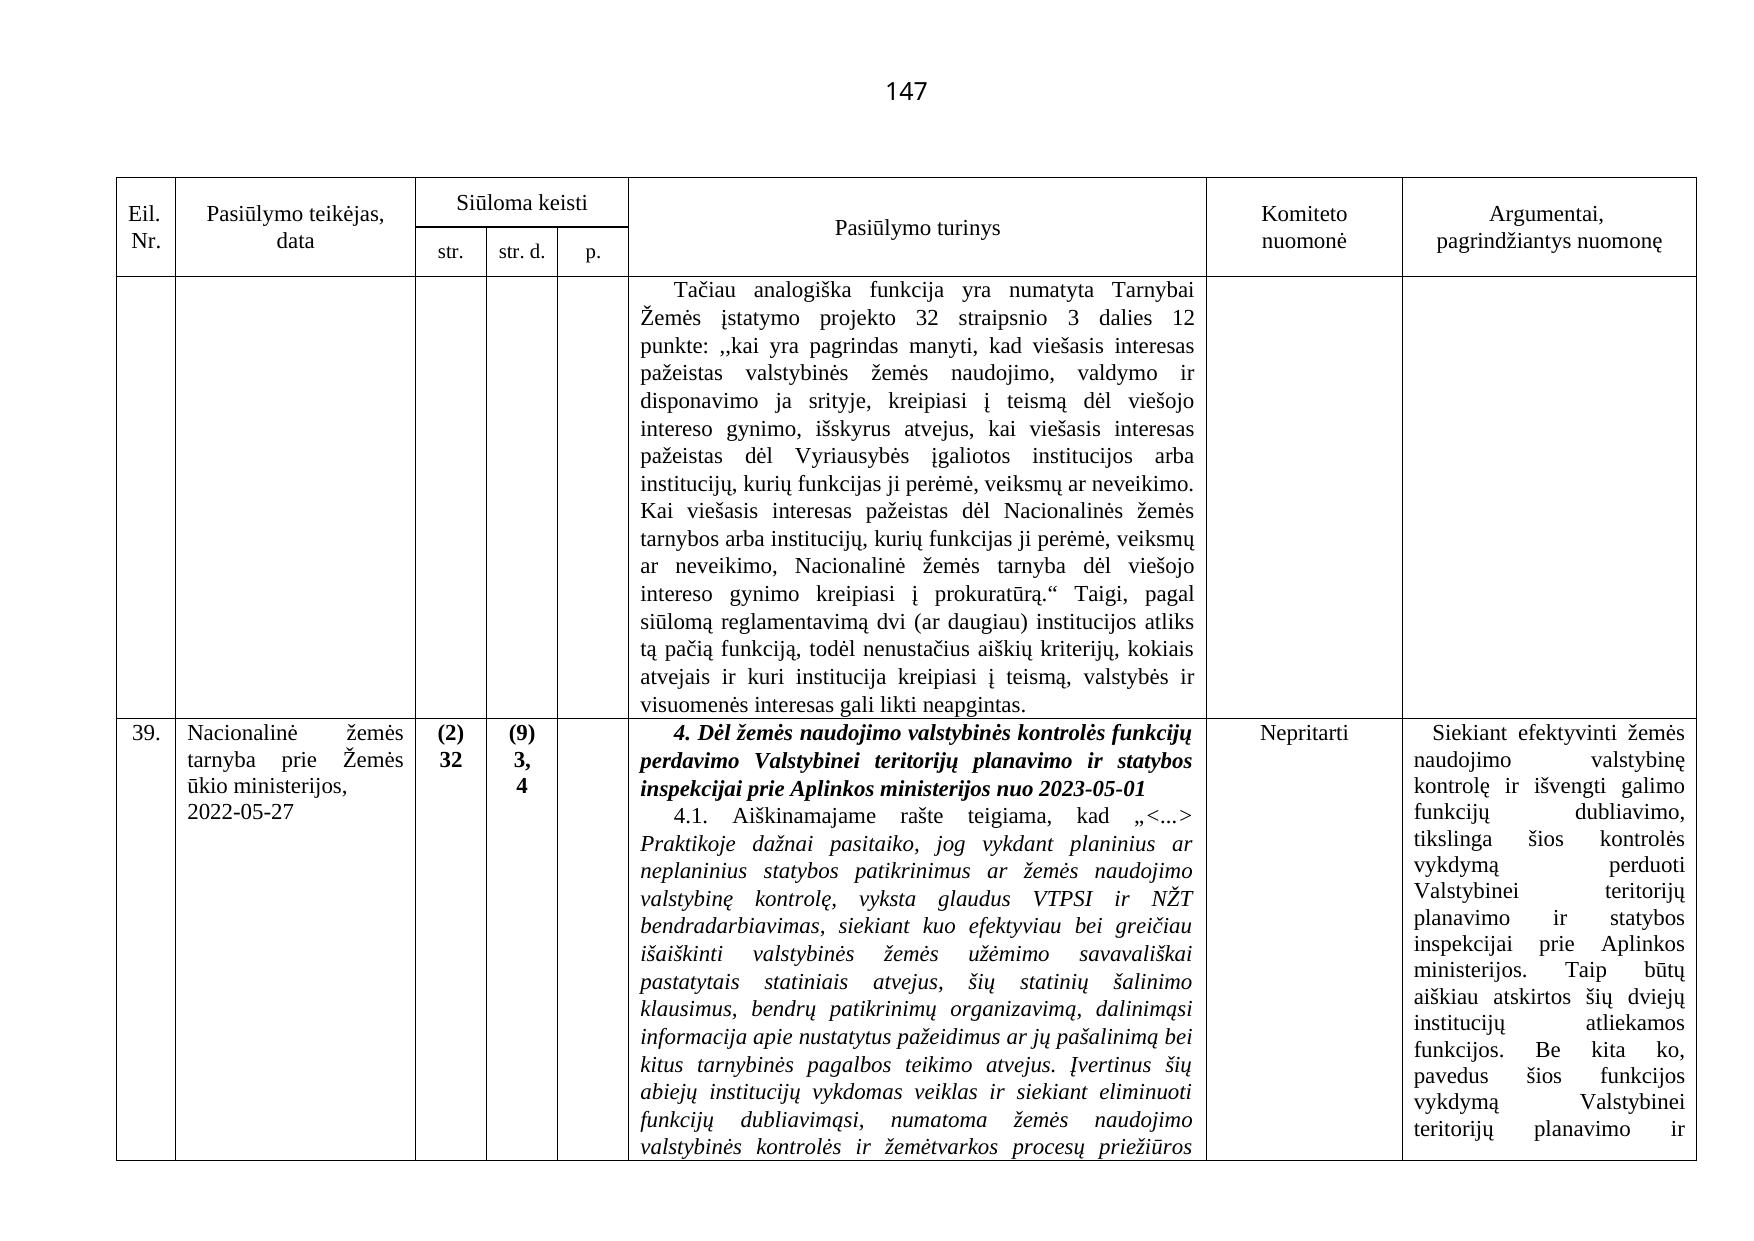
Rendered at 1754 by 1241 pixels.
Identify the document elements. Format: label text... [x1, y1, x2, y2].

table_cell 4. Dėl žemės naudojimo valstybinės kontrolės funkcijų perdavimo Valstybinei teritorijų planavimo ir statybos inspekcijai prie Aplinkos ministerijos nuo 2023-05-01 4.1. Aiškinamajame rašte teigiama, kad „<...> Praktikoje dažnai pasitaiko, jog vykdant planinius ar neplaninius statybos patikrinimus ar žemės naudojimo valstybinę kontrolę, vyksta glaudus VTPSI ir NŽT bendradarbiavimas, siekiant kuo efektyviau bei greičiau išaiškinti valstybinės žemės užėmimo savavališkai pastatytais statiniais atvejus, šių statinių šalinimo klausimus, bendrų patikrinimų organizavimą, dalinimąsi informacija apie nustatytus pažeidimus ar jų pašalinimą bei kitus tarnybinės pagalbos teikimo atvejus. Įvertinus šių abiejų institucijų vykdomas veiklas ir siekiant eliminuoti funkcijų dubliavimąsi, numatoma žemės naudojimo valstybinės kontrolės ir žemėtvarkos procesų priežiūros [629, 719, 1206, 1160]
table_cell str. [416, 228, 486, 276]
table_cell 39. [117, 719, 175, 1160]
table_cell [416, 277, 486, 718]
table_cell Nacionalinė žemės tarnyba prie Žemės ūkio ministerijos, 2022-05-27 [176, 719, 415, 1160]
table_cell [1207, 277, 1402, 718]
table_header Komiteto nuomonė [1207, 178, 1402, 276]
table_header Pasiūlymo teikėjas, data [176, 178, 415, 276]
table_cell [1403, 277, 1696, 718]
table_cell (2) 32 [416, 719, 486, 1160]
table_cell Nepritarti [1207, 719, 1402, 1160]
table_cell Tačiau analogiška funkcija yra numatyta Tarnybai Žemės įstatymo projekto 32 straipsnio 3 dalies 12 punkte: ,,kai yra pagrindas manyti, kad viešasis interesas pažeistas valstybinės žemės naudojimo, valdymo ir disponavimo ja srityje, kreipiasi į teismą dėl viešojo intereso gynimo, išskyrus atvejus, kai viešasis interesas pažeistas dėl Vyriausybės įgaliotos institucijos arba institucijų, kurių funkcijas ji perėmė, veiksmų ar neveikimo. Kai viešasis interesas pažeistas dėl Nacionalinės žemės tarnybos arba institucijų, kurių funkcijas ji perėmė, veiksmų ar neveikimo, Nacionalinė žemės tarnyba dėl viešojo intereso gynimo kreipiasi į prokuratūrą.“ Taigi, pagal siūlomą reglamentavimą dvi (ar daugiau) institucijos atliks tą pačią funkciją, todėl nenustačius aiškių kriterijų, kokiais atvejais ir kuri institucija kreipiasi į teismą, valstybės ir visuomenės interesas gali likti neapgintas. [629, 277, 1206, 718]
table_header Argumentai, pagrindžiantys nuomonę [1403, 178, 1696, 276]
table_header Pasiūlymo turinys [629, 178, 1206, 276]
table_cell Siekiant efektyvinti žemės naudojimo valstybinę kontrolę ir išvengti galimo funkcijų dubliavimo, tikslinga šios kontrolės vykdymą perduoti Valstybinei teritorijų planavimo ir statybos inspekcijai prie Aplinkos ministerijos. Taip būtų aiškiau atskirtos šių dviejų institucijų atliekamos funkcijos. Be kita ko, pavedus šios funkcijos vykdymą Valstybinei teritorijų planavimo ir [1403, 719, 1696, 1160]
table_cell p. [558, 228, 628, 276]
table_cell [487, 277, 557, 718]
table_cell [117, 277, 175, 718]
table_cell (9) 3, 4 [487, 719, 557, 1160]
table_header Siūloma keisti [416, 178, 628, 226]
table_cell [558, 719, 628, 1160]
table_cell [176, 277, 415, 718]
table_cell [558, 277, 628, 718]
table_cell str. d. [487, 228, 557, 276]
table_header Eil. Nr. [117, 178, 175, 276]
